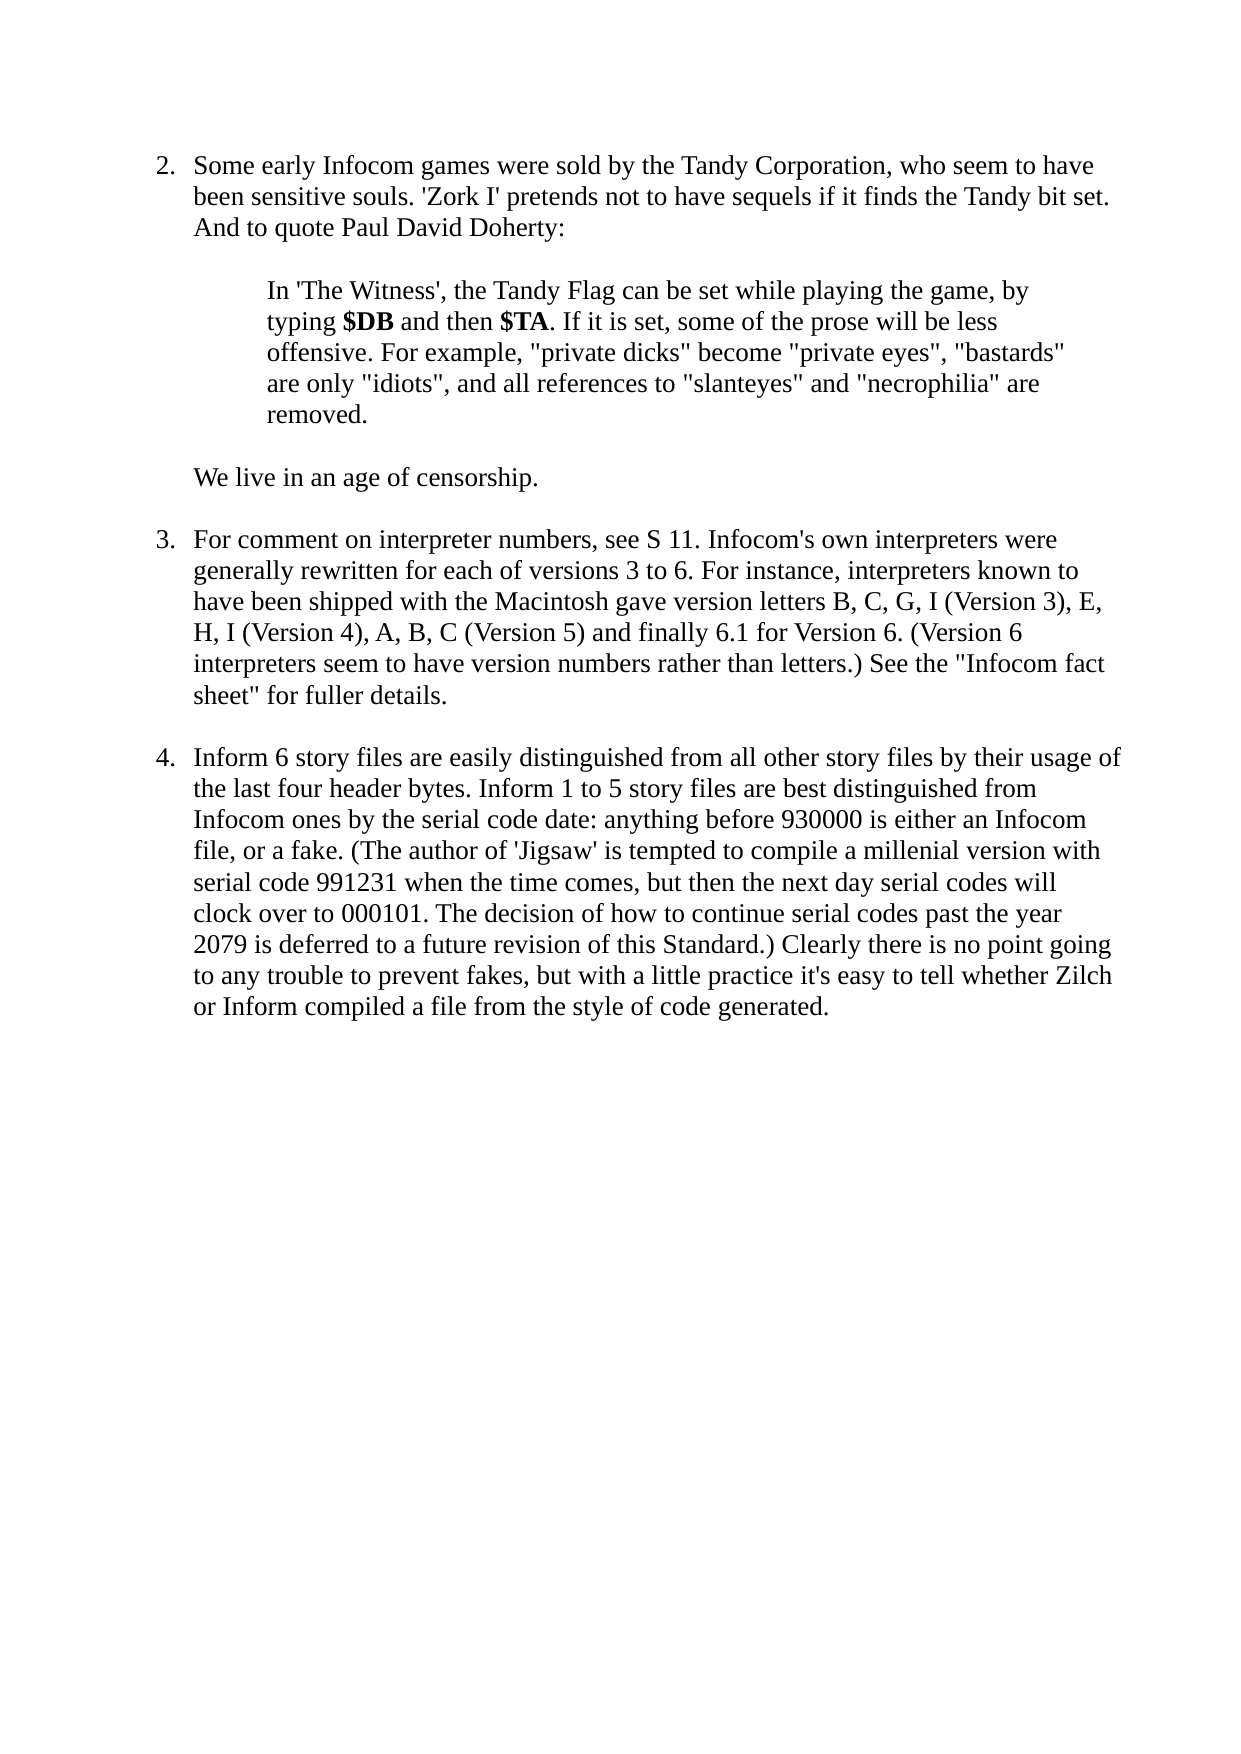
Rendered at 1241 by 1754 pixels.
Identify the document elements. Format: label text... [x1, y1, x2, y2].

list Inform 6 story files are easily distinguished from all other story files by their usage of the last four header bytes. Inform 1 to 5 story files are best distinguished from Infocom ones by the serial code date: anything before 930000 is either an Infocom file, or a fake. (The author of 'Jigsaw' is tempted to compile a millenial version with serial code 991231 when the time comes, but then the next day serial codes will clock over to 000101. The decision of how to continue serial codes past the year 2079 is deferred to a future revision of this Standard.) Clearly there is no point going to any trouble to prevent fakes, but with a little practice it's easy to tell whether Zilch or Inform compiled a file from the style of code generated. [156, 741, 1122, 1021]
list Some early Infocom games were sold by the Tandy Corporation, who seem to have been sensitive souls. 'Zork I' pretends not to have sequels if it finds the Tandy bit set. And to quote Paul David Doherty: In 'The Witness', the Tandy Flag can be set while playing the game, by typing $DB and then $TA. If it is set, some of the prose will be less offensive. For example, "private dicks" become "private eyes", "bastards" are only "idiots", and all references to "slanteyes" and "necrophilia" are removed. We live in an age of censorship. [156, 149, 1122, 523]
list [156, 118, 1122, 149]
list For comment on interpreter numbers, see S 11. Infocom's own interpreters were generally rewritten for each of versions 3 to 6. For instance, interpreters known to have been shipped with the Macintosh gave version letters B, C, G, I (Version 3), E, H, I (Version 4), A, B, C (Version 5) and finally 6.1 for Version 6. (Version 6 interpreters seem to have version numbers rather than letters.) See the "Infocom fact sheet" for fuller details. [156, 523, 1122, 741]
